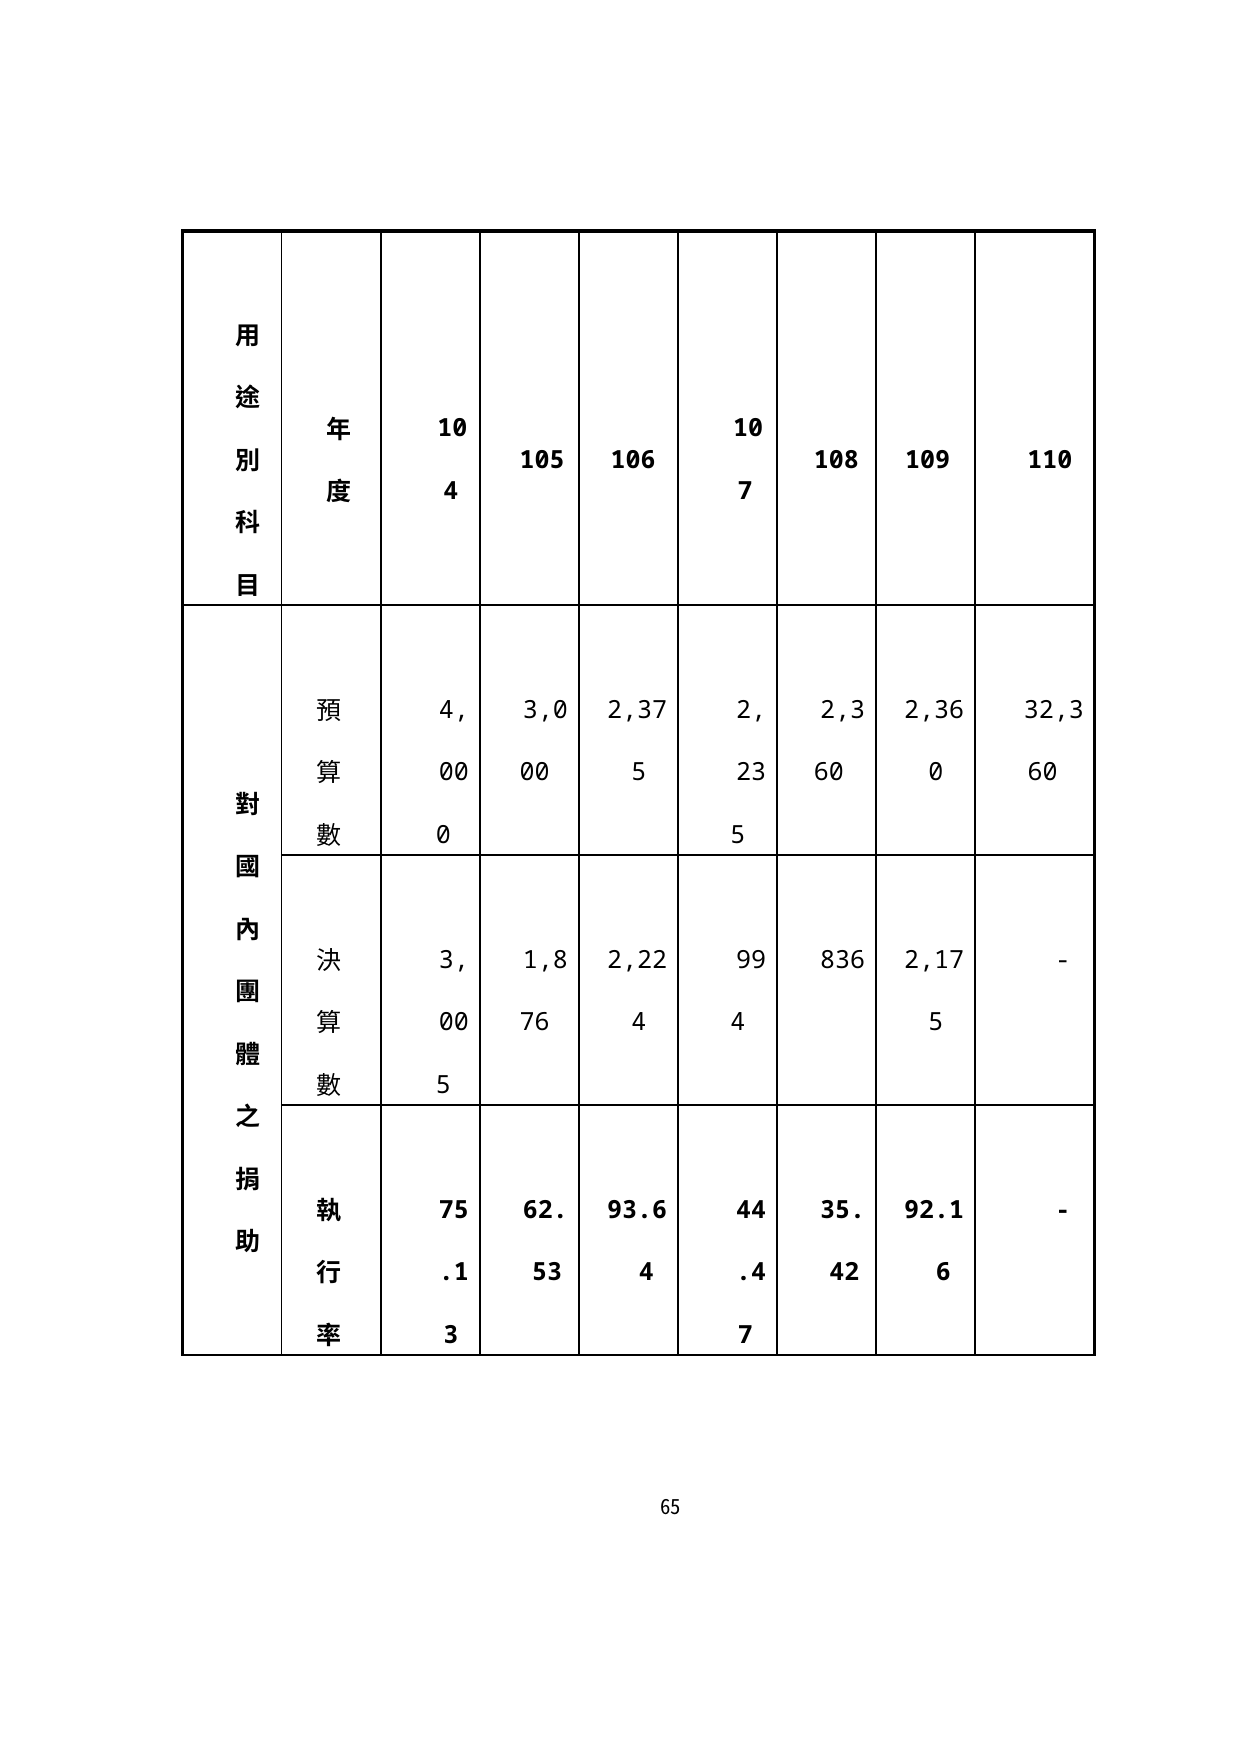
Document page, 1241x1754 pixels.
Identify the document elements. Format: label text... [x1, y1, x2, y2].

table_cell 994 [679, 856, 776, 1104]
table_cell 836 [778, 856, 875, 1104]
table_cell 44.47 [679, 1106, 776, 1354]
table_header 108 [778, 233, 875, 604]
table_cell 92.16 [877, 1106, 974, 1354]
table_cell 32,360 [976, 606, 1093, 854]
table_cell 2,224 [580, 856, 677, 1104]
table_header 109 [877, 233, 974, 604]
table_cell 對國內團體之捐助 [184, 606, 281, 1354]
table_cell 2,175 [877, 856, 974, 1104]
table_cell 2,360 [877, 606, 974, 854]
table_cell 3,000 [481, 606, 578, 854]
table_cell 4,000 [382, 606, 479, 854]
table_cell 1,876 [481, 856, 578, 1104]
table_header 106 [580, 233, 677, 604]
table_cell 2,235 [679, 606, 776, 854]
table_cell - [976, 1106, 1093, 1354]
table_header 年度 [282, 233, 380, 604]
table_header 105 [481, 233, 578, 604]
table_cell 2,375 [580, 606, 677, 854]
table_header 用途別科目 [184, 233, 281, 604]
table_cell 預算數 [282, 606, 380, 854]
table_header 107 [679, 233, 776, 604]
table_cell 35.42 [778, 1106, 875, 1354]
table_cell 93.64 [580, 1106, 677, 1354]
table_cell - [976, 856, 1093, 1104]
table_cell 2,360 [778, 606, 875, 854]
table_header 110 [976, 233, 1093, 604]
table_cell 75.13 [382, 1106, 479, 1354]
table_cell 決算數 [282, 856, 380, 1104]
table_header 104 [382, 233, 479, 604]
table_cell 62.53 [481, 1106, 578, 1354]
table_cell 3,005 [382, 856, 479, 1104]
table_cell 執行率 [282, 1106, 380, 1354]
